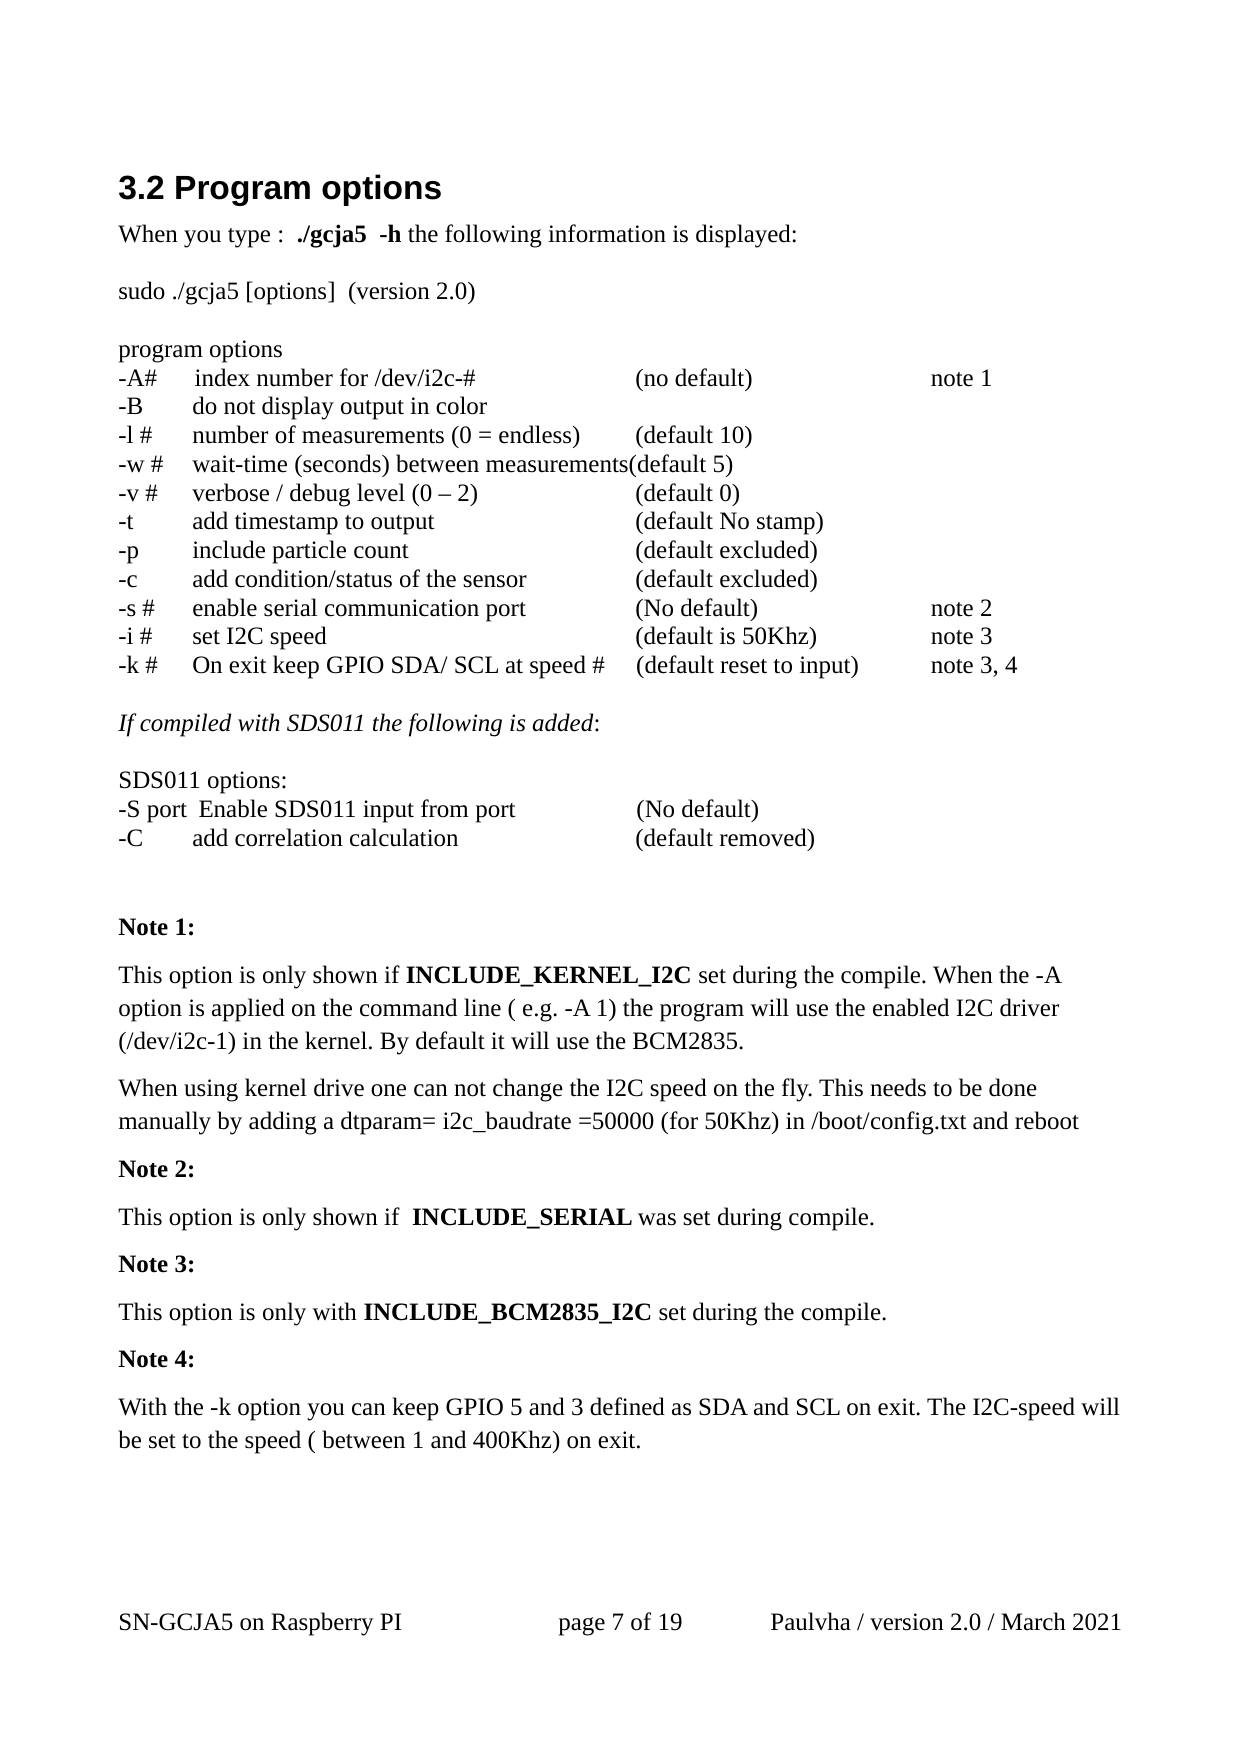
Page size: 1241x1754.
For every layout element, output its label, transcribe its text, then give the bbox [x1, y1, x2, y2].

text Note 3: [118, 1249, 1122, 1278]
text SDS011 options: [118, 765, 1122, 794]
text -w # wait-time (seconds) between measurements(default 5) [118, 449, 1122, 478]
text With the -k option you can keep GPIO 5 and 3 defined as SDA and SCL on exit. The I2C-speed will be set to the speed ( between 1 and 400Khz) on exit. [118, 1392, 1122, 1454]
text -C add correlation calculation (default removed) [118, 823, 1122, 851]
text This option is only shown if INCLUDE_KERNEL_I2C set during the compile. When the -A option is applied on the command line ( e.g. -A 1) the program will use the enabled I2C driver (/dev/i2c-1) in the kernel. By default it will use the BCM2835. [118, 960, 1122, 1054]
text -S port Enable SDS011 input from port (No default) [118, 794, 1122, 823]
text If compiled with SDS011 the following is added: [118, 708, 1122, 736]
text -l # number of measurements (0 = endless) (default 10) [118, 420, 1122, 449]
text Note 4: [118, 1344, 1122, 1373]
subtitle 3.2 Program options [118, 168, 1122, 206]
text -s # enable serial communication port (No default) note 2 [118, 593, 1122, 621]
text When you type : ./gcja5 -h the following information is displayed: [118, 219, 1122, 248]
text When using kernel drive one can not change the I2C speed on the fly. This needs to be done manually by adding a dtparam= i2c_baudrate =50000 (for 50Khz) in /boot/config.txt and reboot [118, 1073, 1122, 1135]
text This option is only shown if INCLUDE_SERIAL was set during compile. [118, 1202, 1122, 1230]
text program options [118, 334, 1122, 363]
text This option is only with INCLUDE_BCM2835_I2C set during the compile. [118, 1297, 1122, 1326]
text -t add timestamp to output (default No stamp) [118, 506, 1122, 535]
text -B do not display output in color [118, 391, 1122, 420]
text Note 1: [118, 912, 1122, 941]
text -p include particle count (default excluded) [118, 535, 1122, 564]
text -k # On exit keep GPIO SDA/ SCL at speed # (default reset to input) note 3, 4 [118, 650, 1122, 679]
text -c add condition/status of the sensor (default excluded) [118, 564, 1122, 593]
text -v # verbose / debug level (0 – 2) (default 0) [118, 478, 1122, 506]
text sudo ./gcja5 [options] (version 2.0) [118, 276, 1122, 305]
text -i # set I2C speed (default is 50Khz) note 3 [118, 621, 1122, 650]
text Note 2: [118, 1154, 1122, 1183]
text -A# index number for /dev/i2c-# (no default) note 1 [118, 363, 1122, 391]
